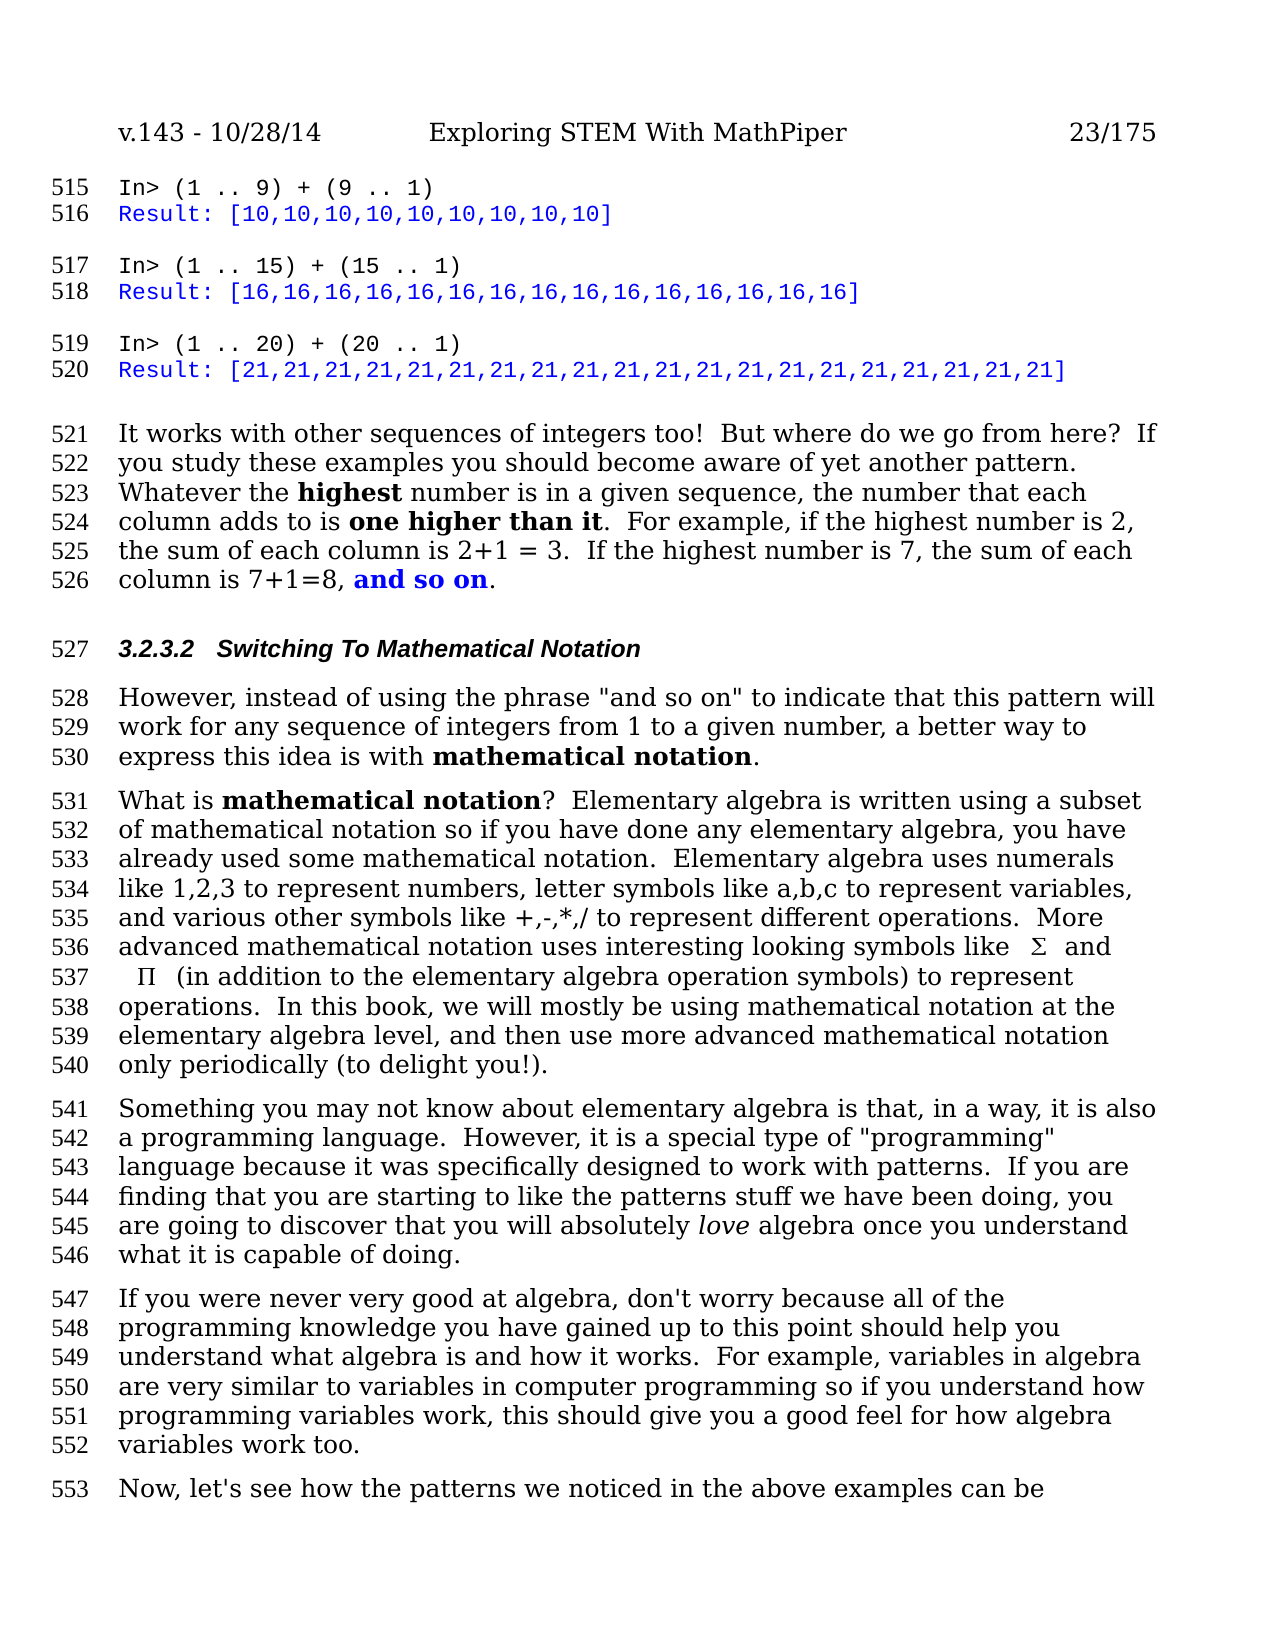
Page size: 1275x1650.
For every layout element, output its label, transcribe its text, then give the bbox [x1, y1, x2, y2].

text In> (1 .. 9) + (9 .. 1) [118, 177, 1157, 203]
text What is mathematical notation? Elementary algebra is written using a subset of mathematical notation so if you have done any elementary algebra, you have already used some mathematical notation. Elementary algebra uses numerals like 1,2,3 to represent numbers, letter symbols like a,b,c to represent variables, and various other symbols like +,-,*,/ to represent different operations. More advanced mathematical notation uses interesting looking symbols likeand(in addition to the elementary algebra operation symbols) to represent operations. In this book, we will mostly be using mathematical notation at the elementary algebra level, and then use more advanced mathematical notation only periodically (to delight you!). [118, 786, 1157, 1079]
text In> (1 .. 15) + (15 .. 1) [118, 254, 1157, 281]
text In> (1 .. 20) + (20 .. 1) [118, 332, 1157, 358]
text However, instead of using the phrase "and so on" to indicate that this pattern will work for any sequence of integers from 1 to a given number, a better way to express this idea is with mathematical notation. [118, 683, 1157, 771]
subtitle Switching To Mathematical Notation [118, 634, 1157, 662]
text Now, let's see how the patterns we noticed in the above examples can be [118, 1474, 1157, 1503]
text If you were never very good at algebra, don't worry because all of the programming knowledge you have gained up to this point should help you understand what algebra is and how it works. For example, variables in algebra are very similar to variables in computer programming so if you understand how programming variables work, this should give you a good feel for how algebra variables work too. [118, 1284, 1157, 1459]
text Result: [21,21,21,21,21,21,21,21,21,21,21,21,21,21,21,21,21,21,21,21] [118, 358, 1157, 384]
text Result: [10,10,10,10,10,10,10,10,10] [118, 203, 1157, 229]
text Result: [16,16,16,16,16,16,16,16,16,16,16,16,16,16,16] [118, 281, 1157, 306]
text It works with other sequences of integers too! But where do we go from here? If you study these examples you should become aware of yet another pattern. Whatever the highest number is in a given sequence, the number that each column adds to is one higher than it. For example, if the highest number is 2, the sum of each column is 2+1 = 3. If the highest number is 7, the sum of each column is 7+1=8, and so on. [118, 419, 1157, 595]
text Something you may not know about elementary algebra is that, in a way, it is also a programming language. However, it is a special type of "programming" language because it was specifically designed to work with patterns. If you are finding that you are starting to like the patterns stuff we have been doing, you are going to discover that you will absolutely love algebra once you understand what it is capable of doing. [118, 1094, 1157, 1269]
